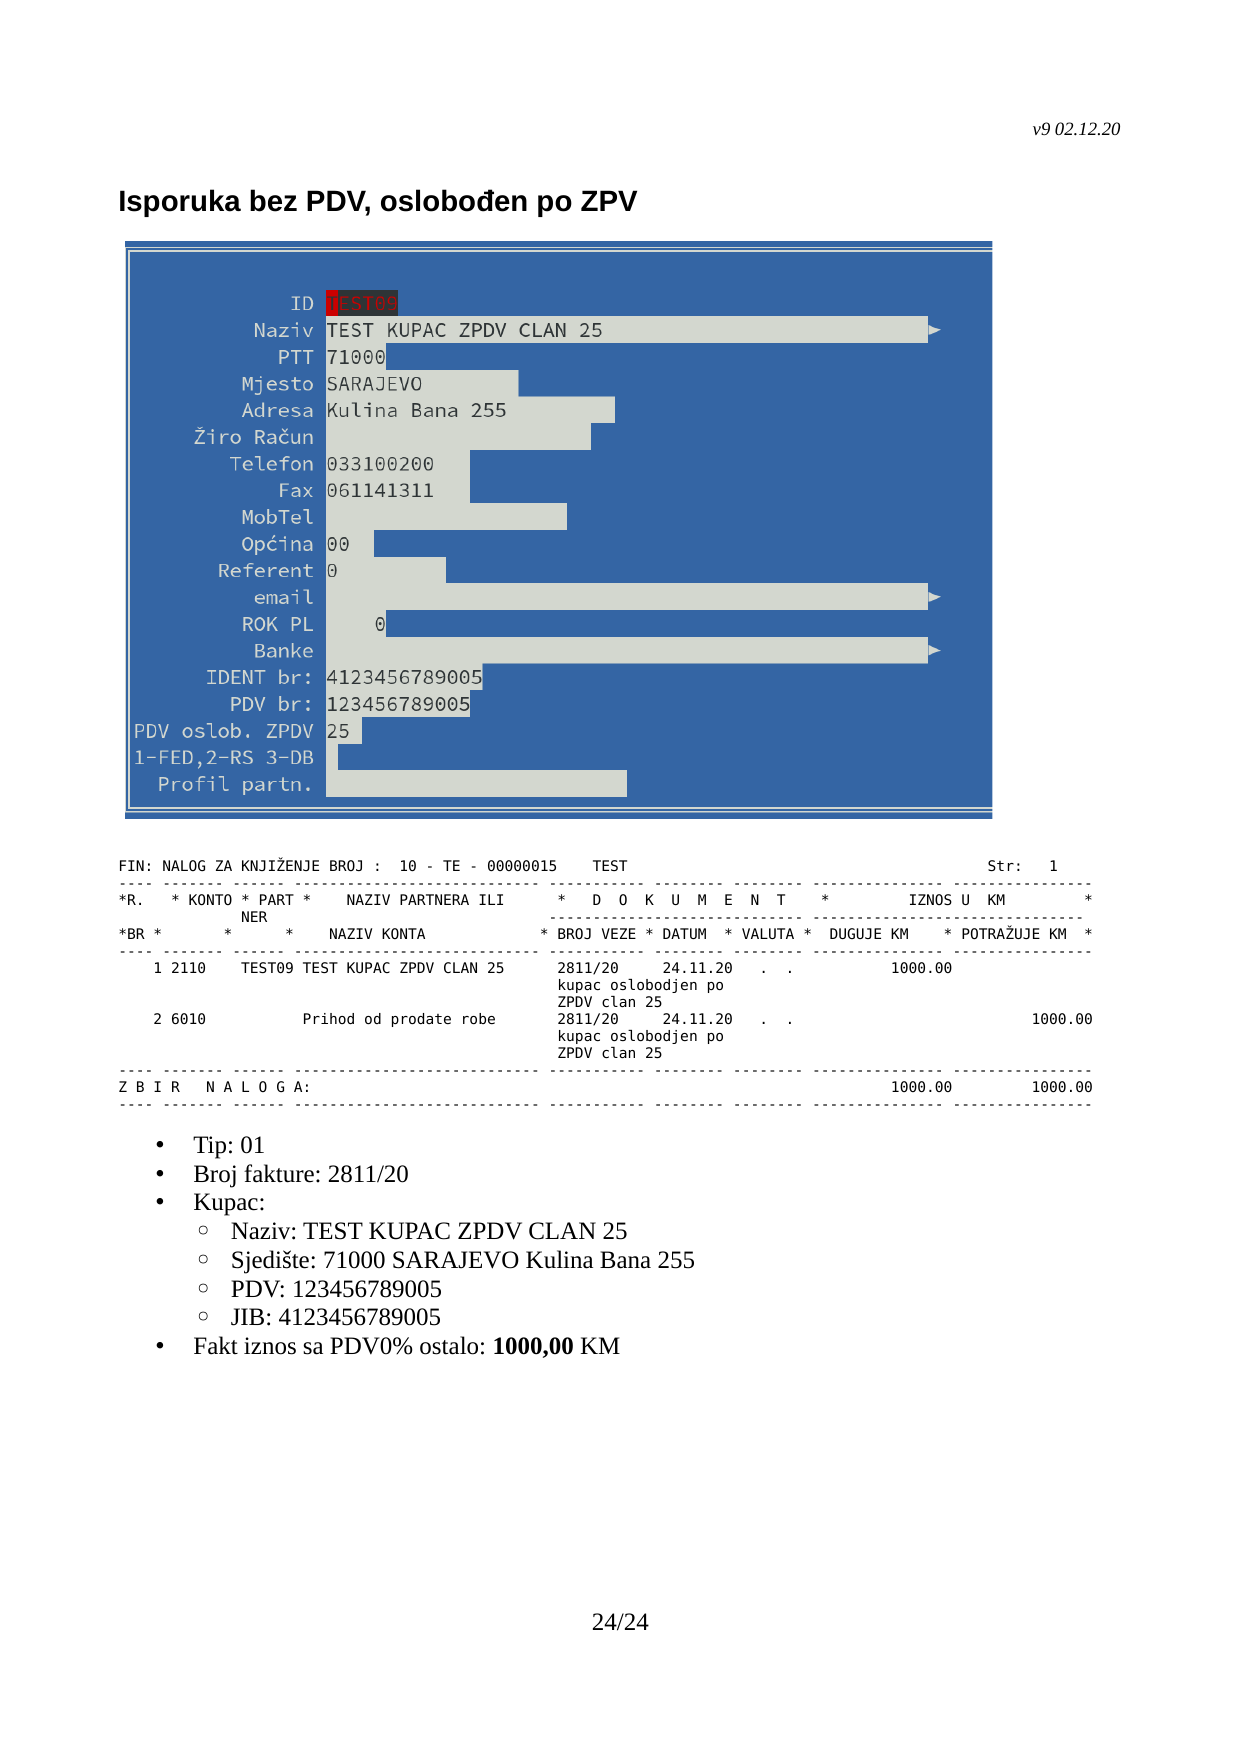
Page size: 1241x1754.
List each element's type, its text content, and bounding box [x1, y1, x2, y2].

subtitle Isporuka bez PDV, oslobođen po ZPV [118, 184, 1122, 217]
list Fakt iznos sa PDV0% ostalo: 1000,00 KM [156, 1331, 1122, 1360]
text kupac oslobodjen po [118, 1028, 1122, 1045]
text ---- ------- ------ ---------------------------- ----------- -------- -------- --------------- ---------------- [118, 1062, 1122, 1079]
list PDV: 123456789005 [193, 1274, 1122, 1302]
text 2 6010 Prihod od prodate robe 2811/20 24.11.20 . . 1000.00 [118, 1011, 1122, 1028]
text FIN: NALOG ZA KNJIŽENJE BROJ : 10 - TE - 00000015 TEST Str: 1 [118, 858, 1122, 875]
text ---- ------- ------ ---------------------------- ----------- -------- -------- --------------- ---------------- [118, 943, 1122, 960]
text *R. * KONTO * PART * NAZIV PARTNERA ILI * D O K U M E N T * IZNOS U KM * [118, 892, 1122, 909]
list Naziv: TEST KUPAC ZPDV CLAN 25 [193, 1216, 1122, 1245]
text *BR * * * NAZIV KONTA * BROJ VEZE * DATUM * VALUTA * DUGUJE KM * POTRAŽUJE KM * [118, 926, 1122, 943]
list Sjedište: 71000 SARAJEVO Kulina Bana 255 [193, 1245, 1122, 1274]
list Kupac: [156, 1187, 1122, 1216]
picture [125, 241, 993, 819]
list Tip: 01 [156, 1130, 1122, 1159]
text ---- ------- ------ ---------------------------- ----------- -------- -------- --------------- ---------------- [118, 875, 1122, 892]
text 1 2110 TEST09 TEST KUPAC ZPDV CLAN 25 2811/20 24.11.20 . . 1000.00 [118, 960, 1122, 977]
text Z B I R N A L O G A: 1000.00 1000.00 [118, 1079, 1122, 1096]
text NER ----------------------------- ------------------------------- [118, 909, 1122, 926]
text ---- ------- ------ ---------------------------- ----------- -------- -------- --------------- ---------------- [118, 1096, 1122, 1113]
list JIB: 4123456789005 [193, 1302, 1122, 1331]
text ZPDV clan 25 [118, 994, 1122, 1011]
list Broj fakture: 2811/20 [156, 1159, 1122, 1187]
text ZPDV clan 25 [118, 1045, 1122, 1062]
text kupac oslobodjen po [118, 977, 1122, 994]
